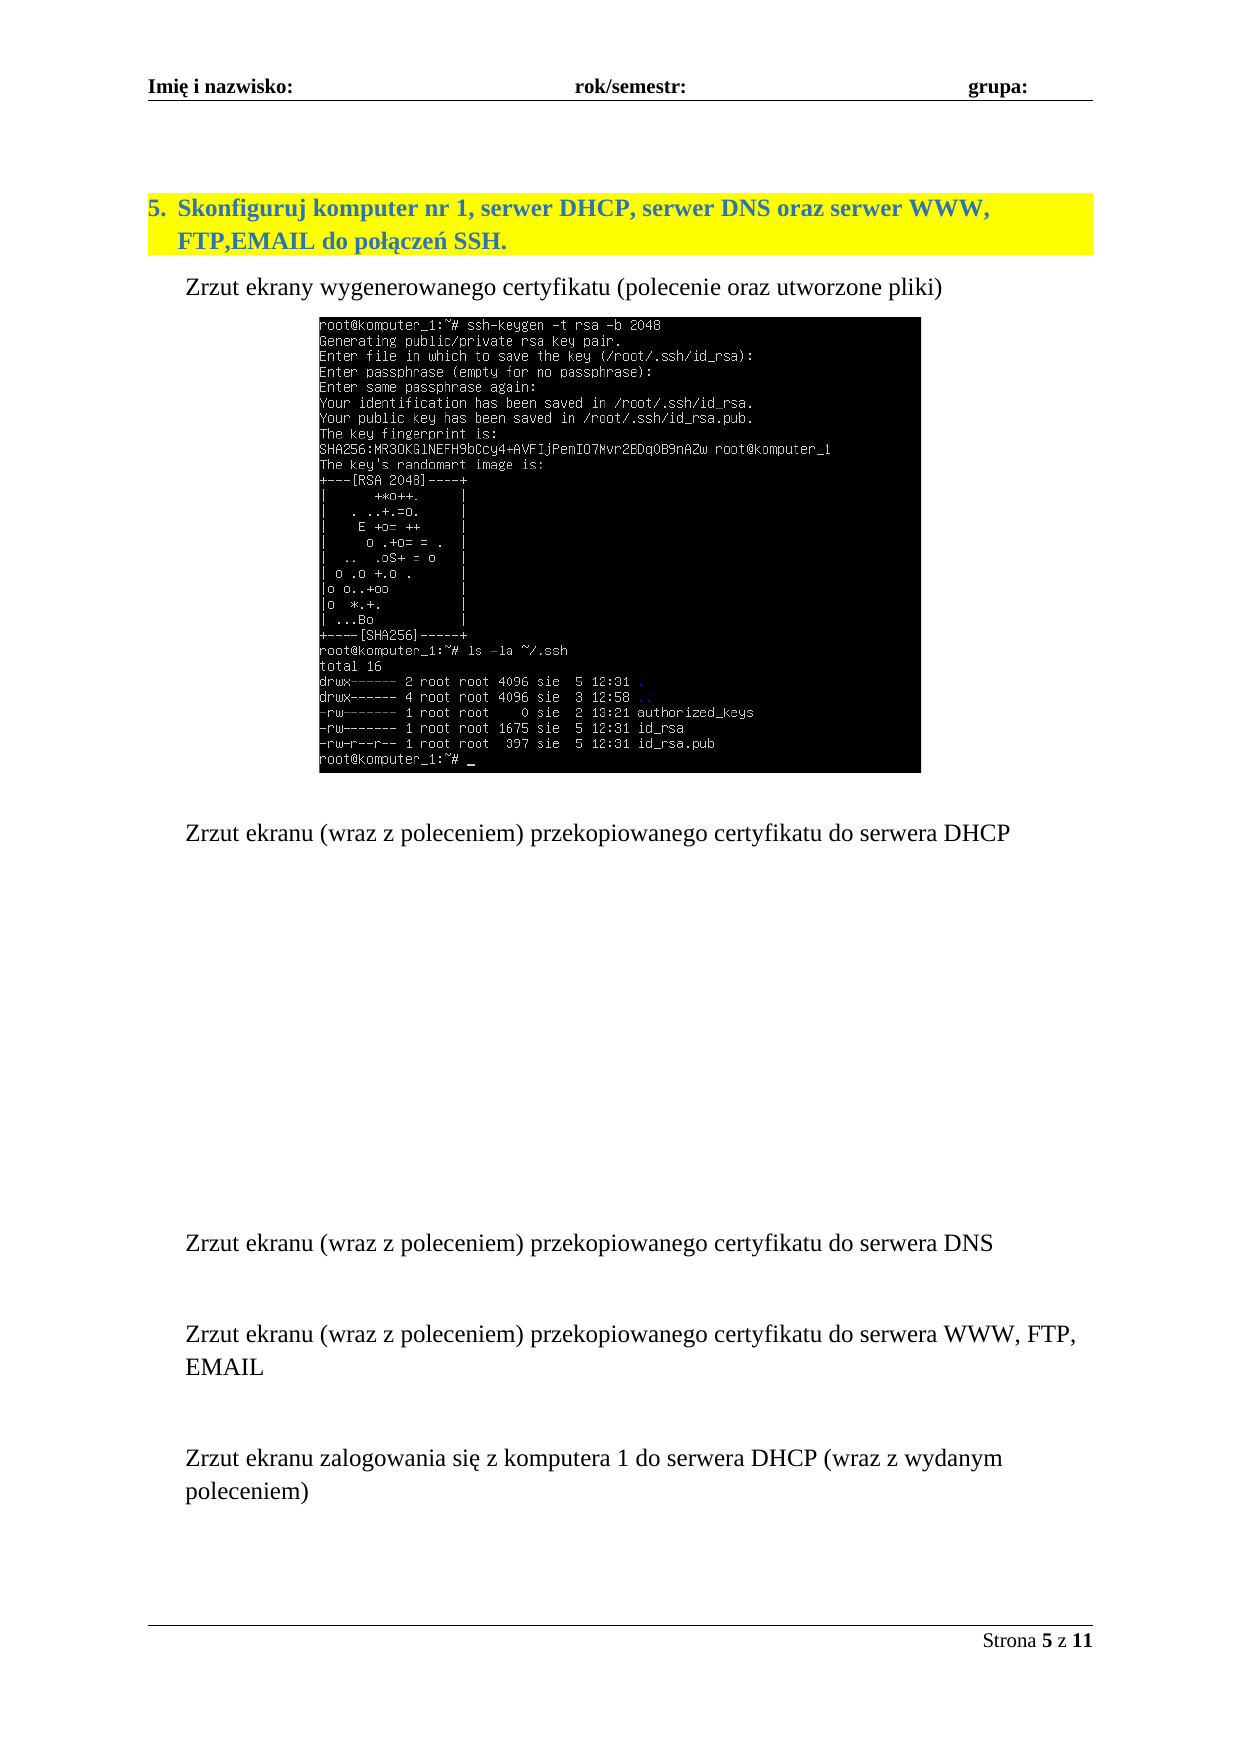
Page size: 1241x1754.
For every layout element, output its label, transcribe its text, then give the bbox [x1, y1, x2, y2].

text Zrzut ekranu (wraz z poleceniem) przekopiowanego certyfikatu do serwera DHCP [185, 818, 1093, 847]
text Zrzut ekranu zalogowania się z komputera 1 do serwera DHCP (wraz z wydanym poleceniem) [185, 1443, 1093, 1504]
text Zrzut ekranu (wraz z poleceniem) przekopiowanego certyfikatu do serwera DNS [185, 1228, 1093, 1256]
text Zrzut ekranu (wraz z poleceniem) przekopiowanego certyfikatu do serwera WWW, FTP, EMAIL [185, 1319, 1093, 1380]
picture [319, 317, 922, 773]
list Skonfiguruj komputer nr 1, serwer DHCP, serwer DNS oraz serwer WWW, FTP,EMAIL do połączeń SSH. [148, 193, 1093, 255]
text Zrzut ekrany wygenerowanego certyfikatu (polecenie oraz utworzone pliki) [185, 272, 1093, 300]
